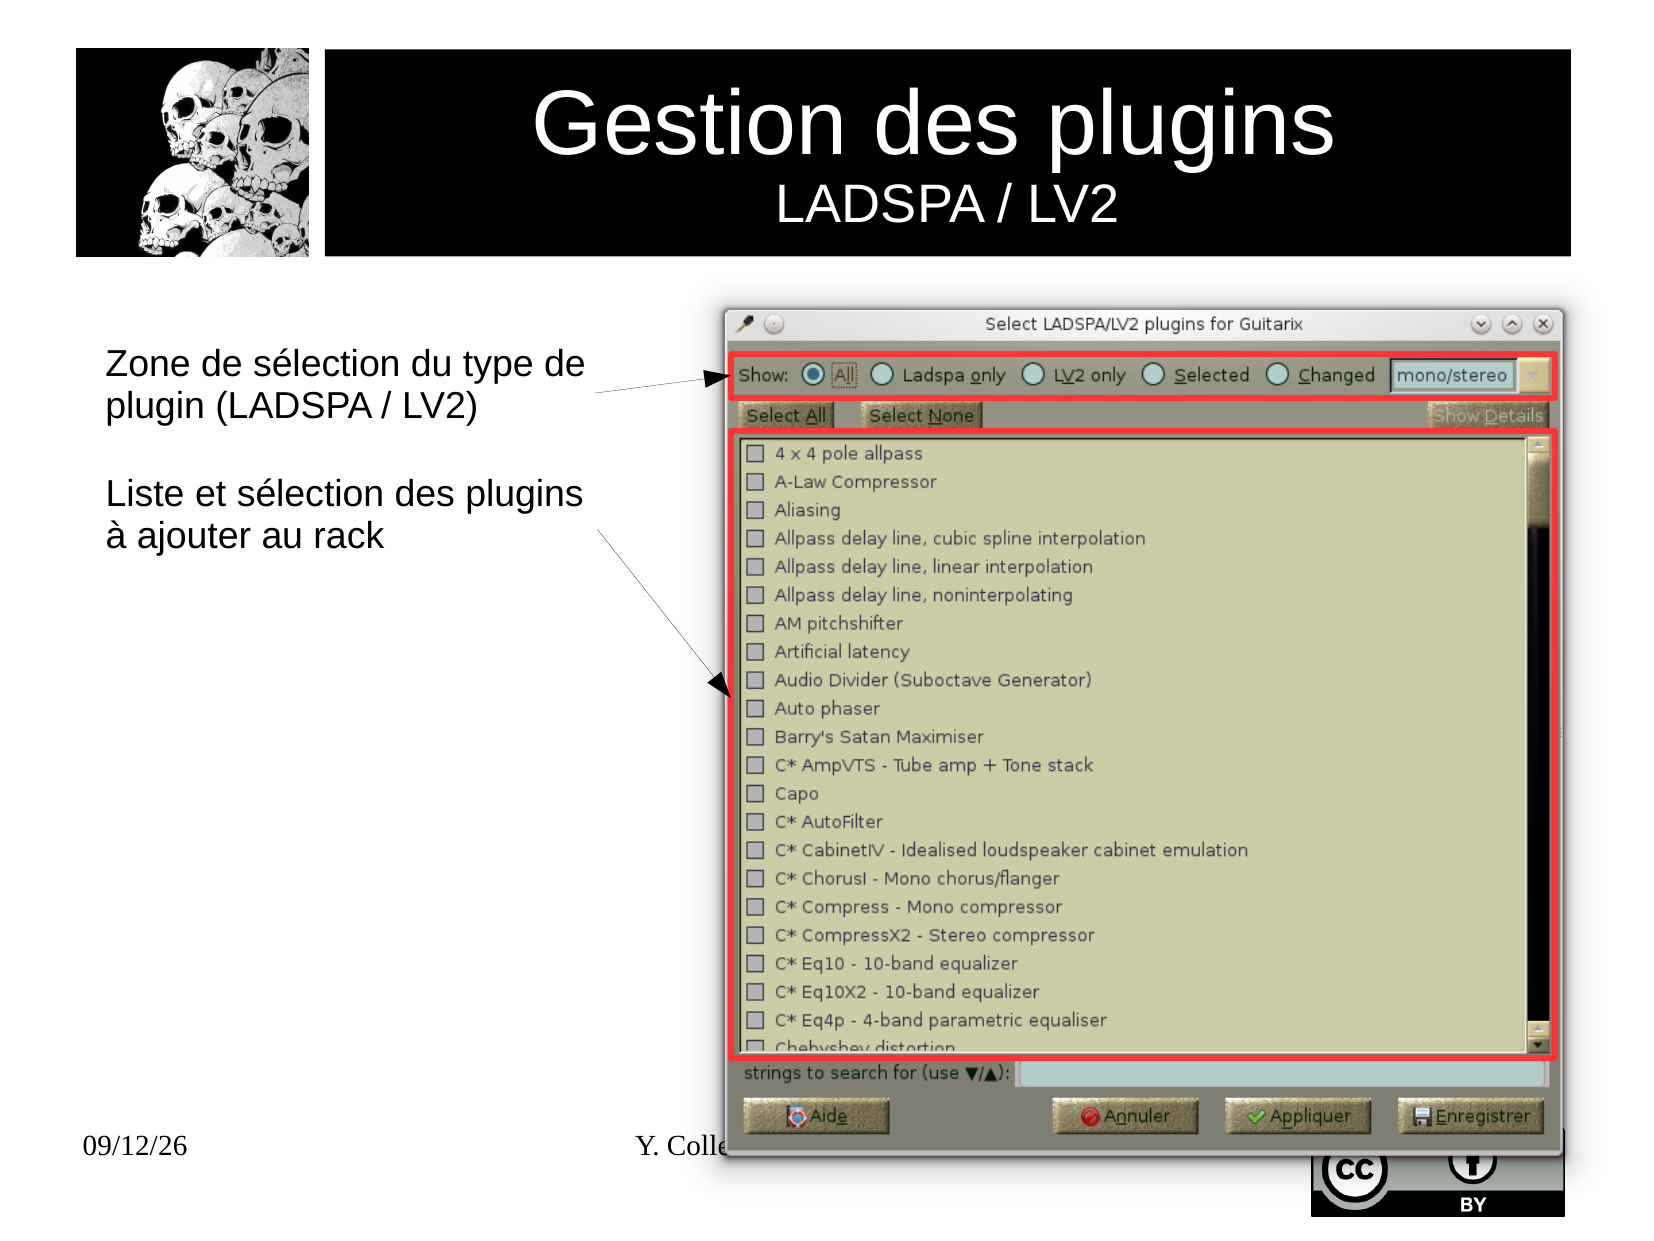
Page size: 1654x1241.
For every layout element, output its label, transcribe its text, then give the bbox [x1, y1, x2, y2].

text_box Liste et sélection des plugins à ajouter au rack [90, 465, 618, 564]
text_box Zone de sélection du type de plugin (LADSPA / LV2) [90, 335, 618, 434]
picture [734, 357, 1552, 395]
title Gestion des plugins LADSPA / LV2 [324, 49, 1571, 257]
picture [76, 48, 309, 257]
picture [671, 256, 1617, 1217]
picture [734, 434, 1552, 1055]
